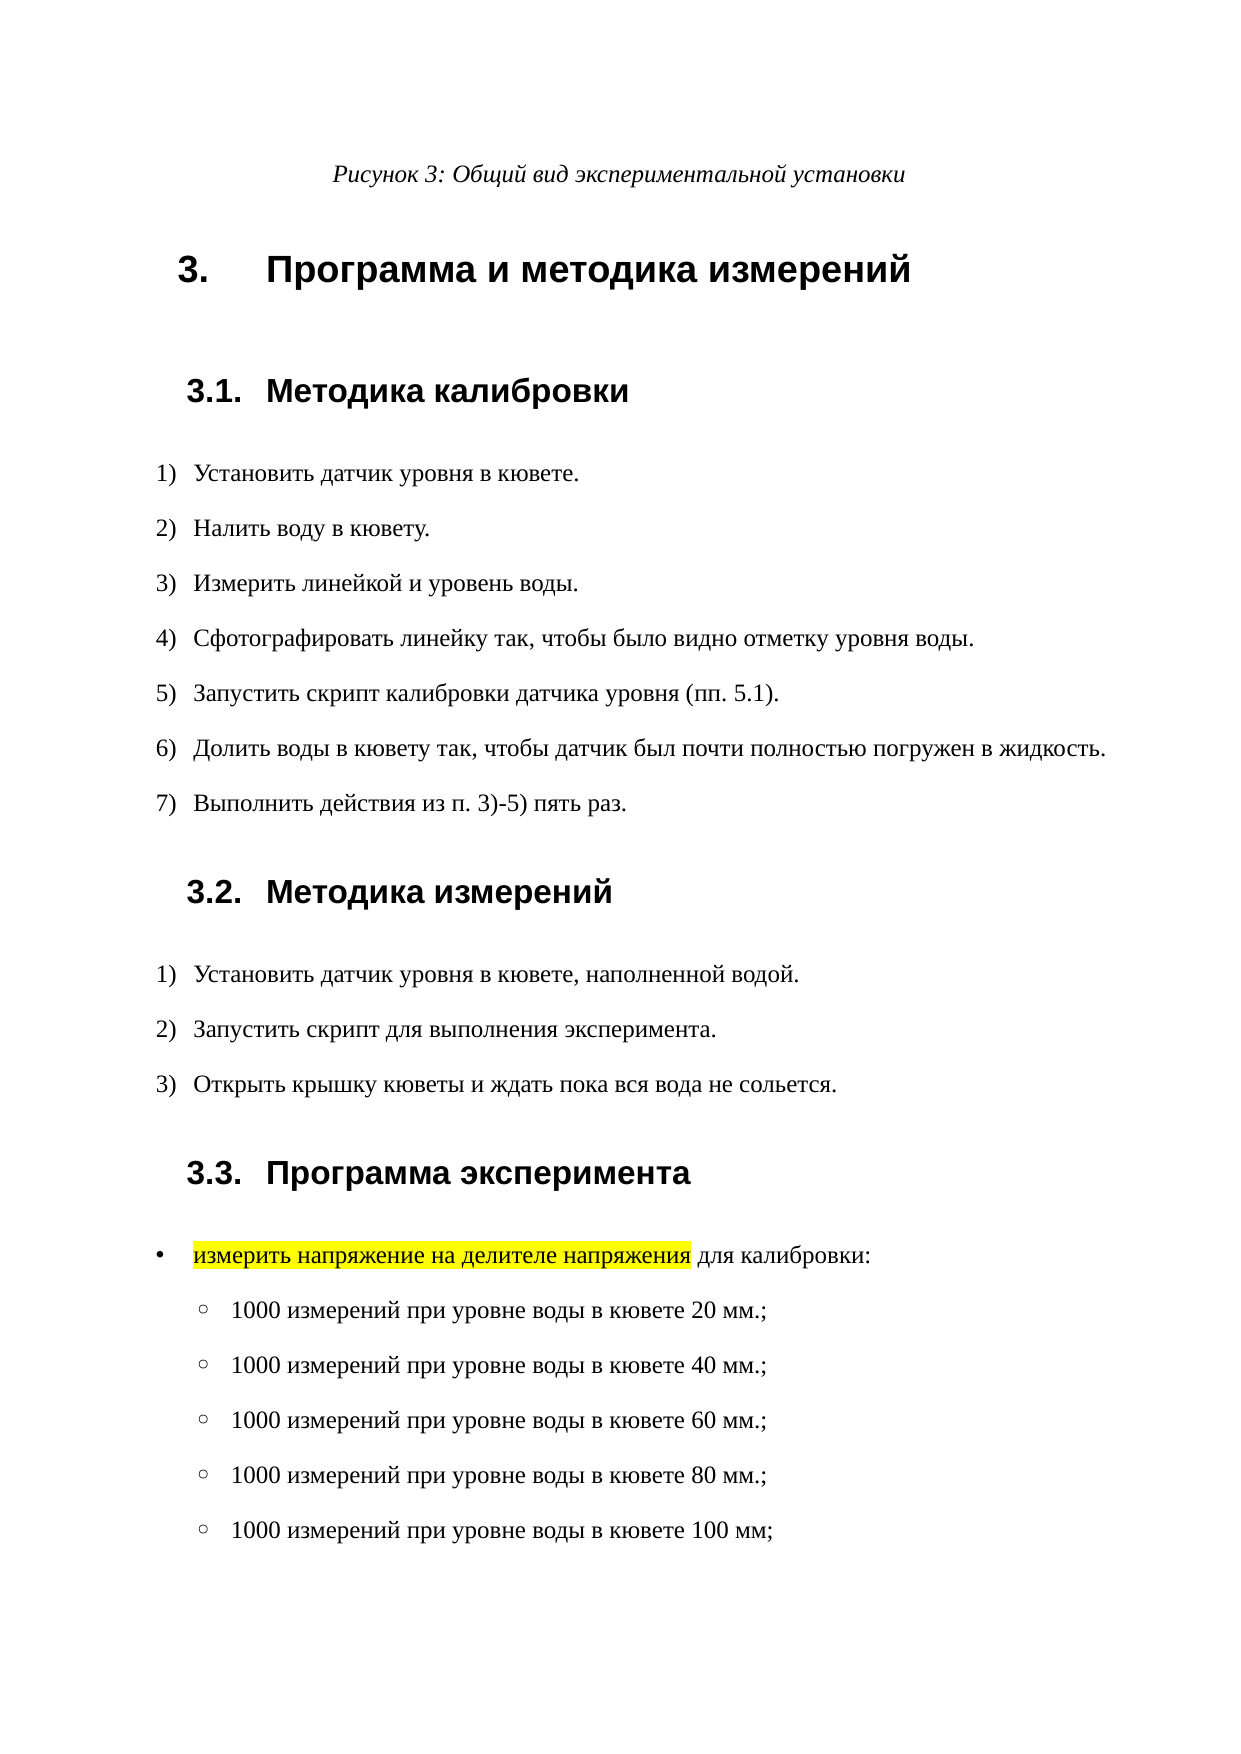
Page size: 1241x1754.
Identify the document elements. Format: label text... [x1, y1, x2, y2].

list Долить воды в кювету так, чтобы датчик был почти полностью погружен в жидкость. [156, 733, 1122, 762]
subtitle Методика калибровки [118, 371, 1122, 410]
list 1000 измерений при уровне воды в кювете 40 мм.; [193, 1350, 1122, 1379]
list Открыть крышку кюветы и ждать пока вся вода не сольется. [156, 1069, 1122, 1098]
subtitle Программа и методика измерений [118, 247, 1122, 291]
list Установить датчик уровня в кювете. [156, 458, 1122, 487]
list Выполнить действия из п. 3-5 пять раз. [156, 788, 1122, 817]
list Измерить линейкой и уровень воды. [156, 568, 1122, 597]
list 1000 измерений при уровне воды в кювете 60 мм.; [193, 1405, 1122, 1434]
list 1000 измерений при уровне воды в кювете 20 мм.; [193, 1295, 1122, 1324]
list Сфотографировать линейку так, чтобы было видно отметку уровня воды. [156, 623, 1122, 652]
list Запустить скрипт калибровки датчика уровня (пп.5.1). [156, 678, 1122, 707]
subtitle Методика измерений [118, 872, 1122, 911]
list 1000 измерений при уровне воды в кювете 100 мм; [193, 1515, 1122, 1544]
list Установить датчик уровня в кювете, наполненной водой. [156, 959, 1122, 988]
subtitle Программа эксперимента [118, 1153, 1122, 1192]
list 1000 измерений при уровне воды в кювете 80 мм.; [193, 1460, 1122, 1489]
list Налить воду в кювету. [156, 513, 1122, 542]
text Рисунок 3: Общий вид экспериментальной установки [118, 159, 1122, 188]
list Запустить скрипт для выполнения эксперимента. [156, 1014, 1122, 1043]
list измерить напряжение на делителе напряжения для калибровки: [156, 1241, 1122, 1269]
